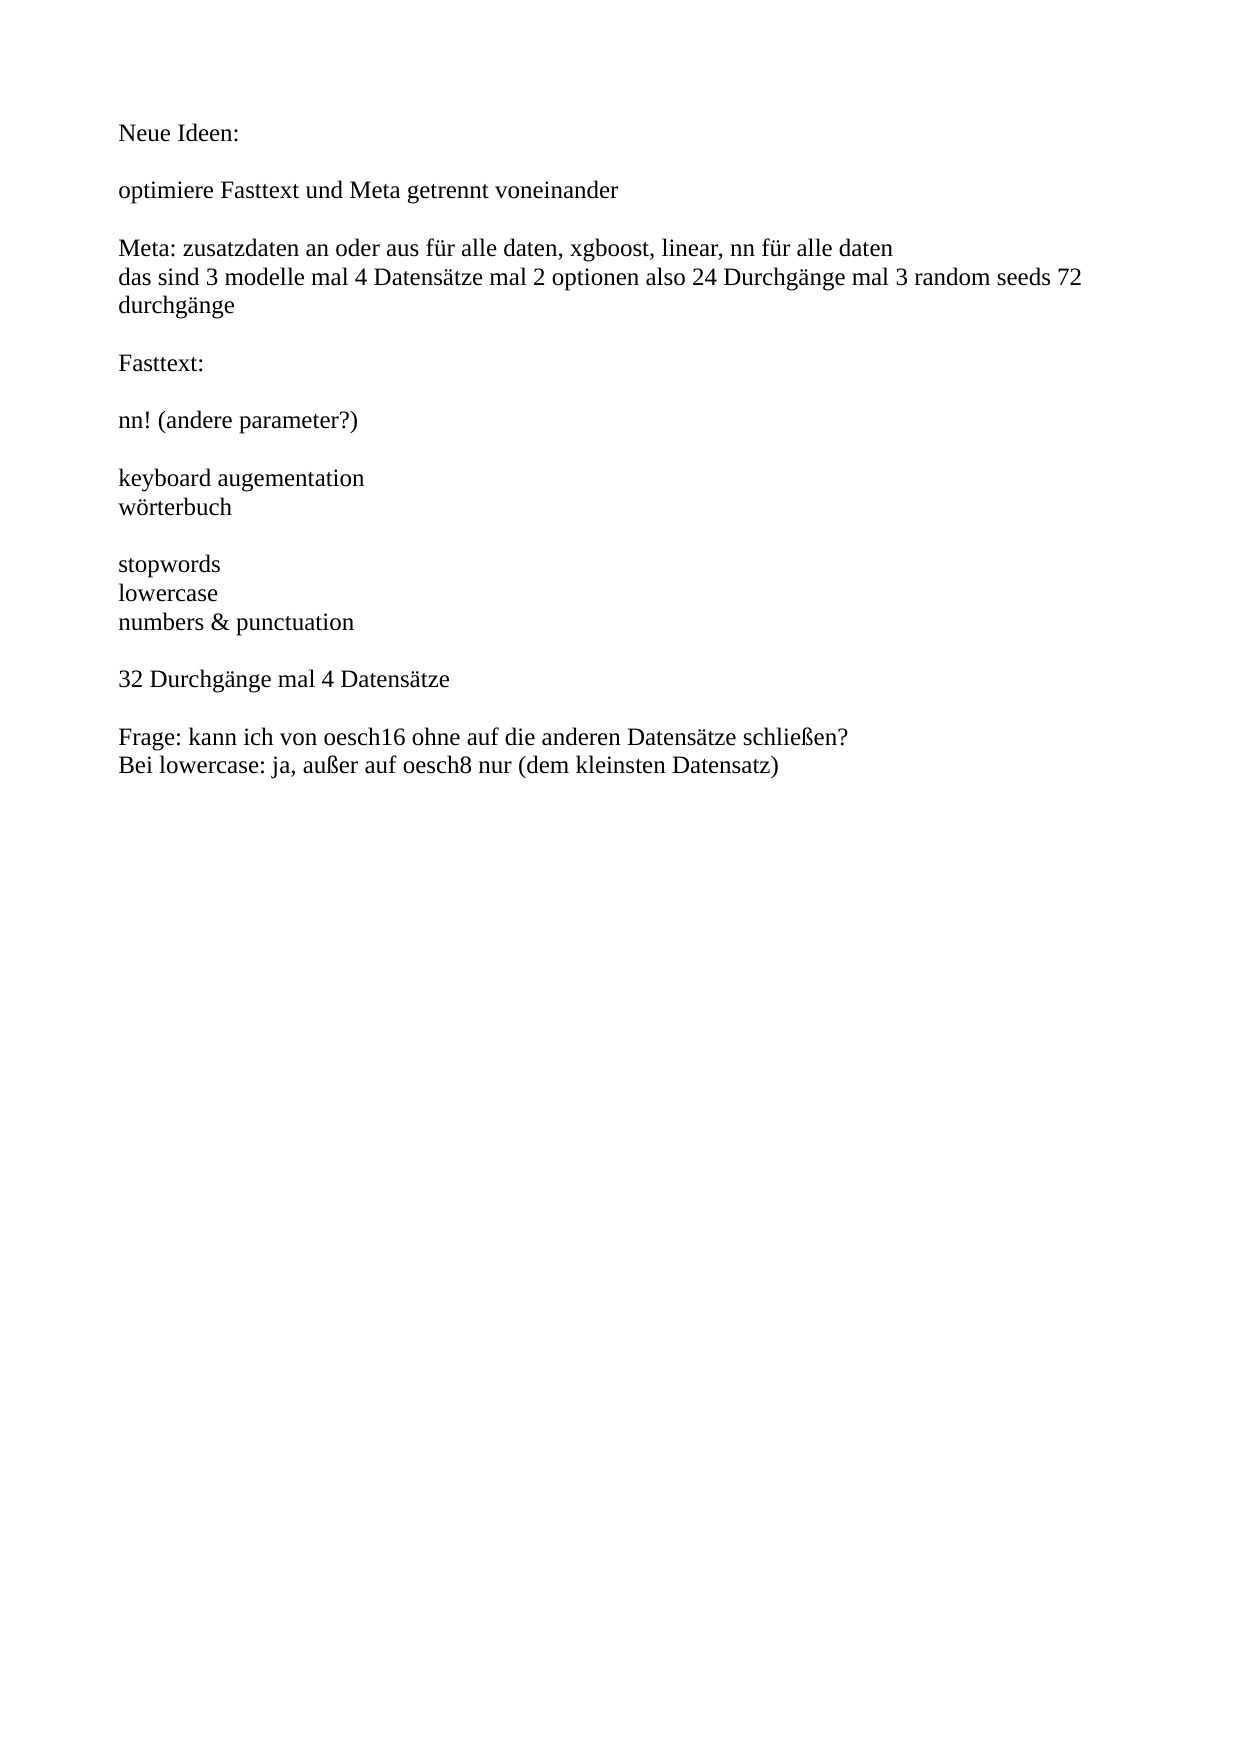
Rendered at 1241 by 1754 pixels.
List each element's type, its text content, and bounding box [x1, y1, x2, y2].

text stopwords [118, 549, 1122, 578]
text numbers & punctuation [118, 607, 1122, 636]
text Bei lowercase: ja, außer auf oesch8 nur (dem kleinsten Datensatz) [118, 751, 1122, 779]
text Fasttext: [118, 348, 1122, 377]
text keyboard augementation [118, 463, 1122, 492]
text nn! (andere parameter?) [118, 406, 1122, 434]
text optimiere Fasttext und Meta getrennt voneinander [118, 176, 1122, 204]
text das sind 3 modelle mal 4 Datensätze mal 2 optionen also 24 Durchgänge mal 3 random seeds 72 durchgänge [118, 262, 1122, 319]
text Frage: kann ich von oesch16 ohne auf die anderen Datensätze schließen? [118, 722, 1122, 751]
text lowercase [118, 578, 1122, 607]
text Neue Ideen: [118, 118, 1122, 147]
text Meta: zusatzdaten an oder aus für alle daten, xgboost, linear, nn für alle daten [118, 233, 1122, 262]
text wörterbuch [118, 492, 1122, 521]
text 32 Durchgänge mal 4 Datensätze [118, 664, 1122, 693]
